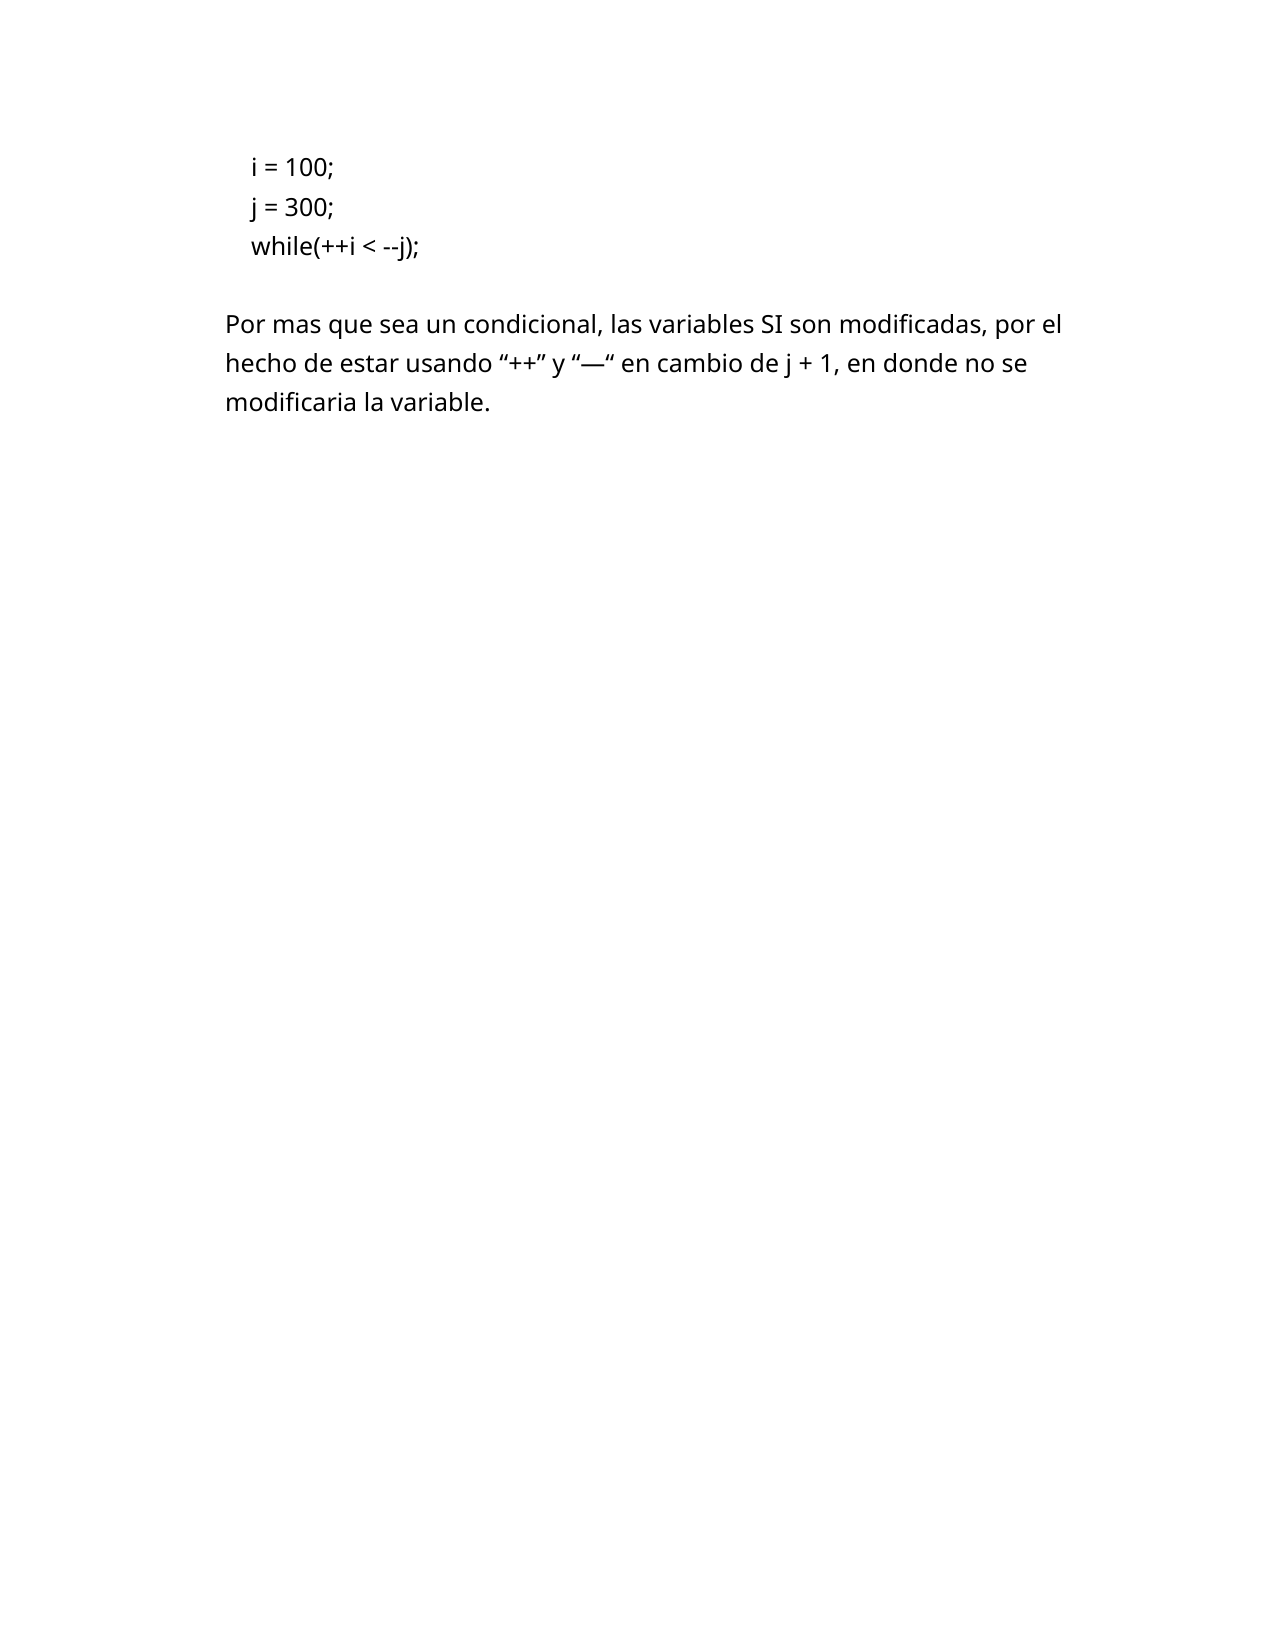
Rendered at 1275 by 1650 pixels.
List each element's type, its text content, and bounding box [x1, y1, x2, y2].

text while(++i < --j); [225, 228, 1125, 262]
text i = 100; [225, 150, 1125, 184]
text Por mas que sea un condicional, las variables SI son modificadas, por el hecho de estar usando “++” y “—“ en cambio de j + 1, en donde no se modificaria la variable. [225, 307, 1125, 419]
text j = 300; [225, 189, 1125, 223]
